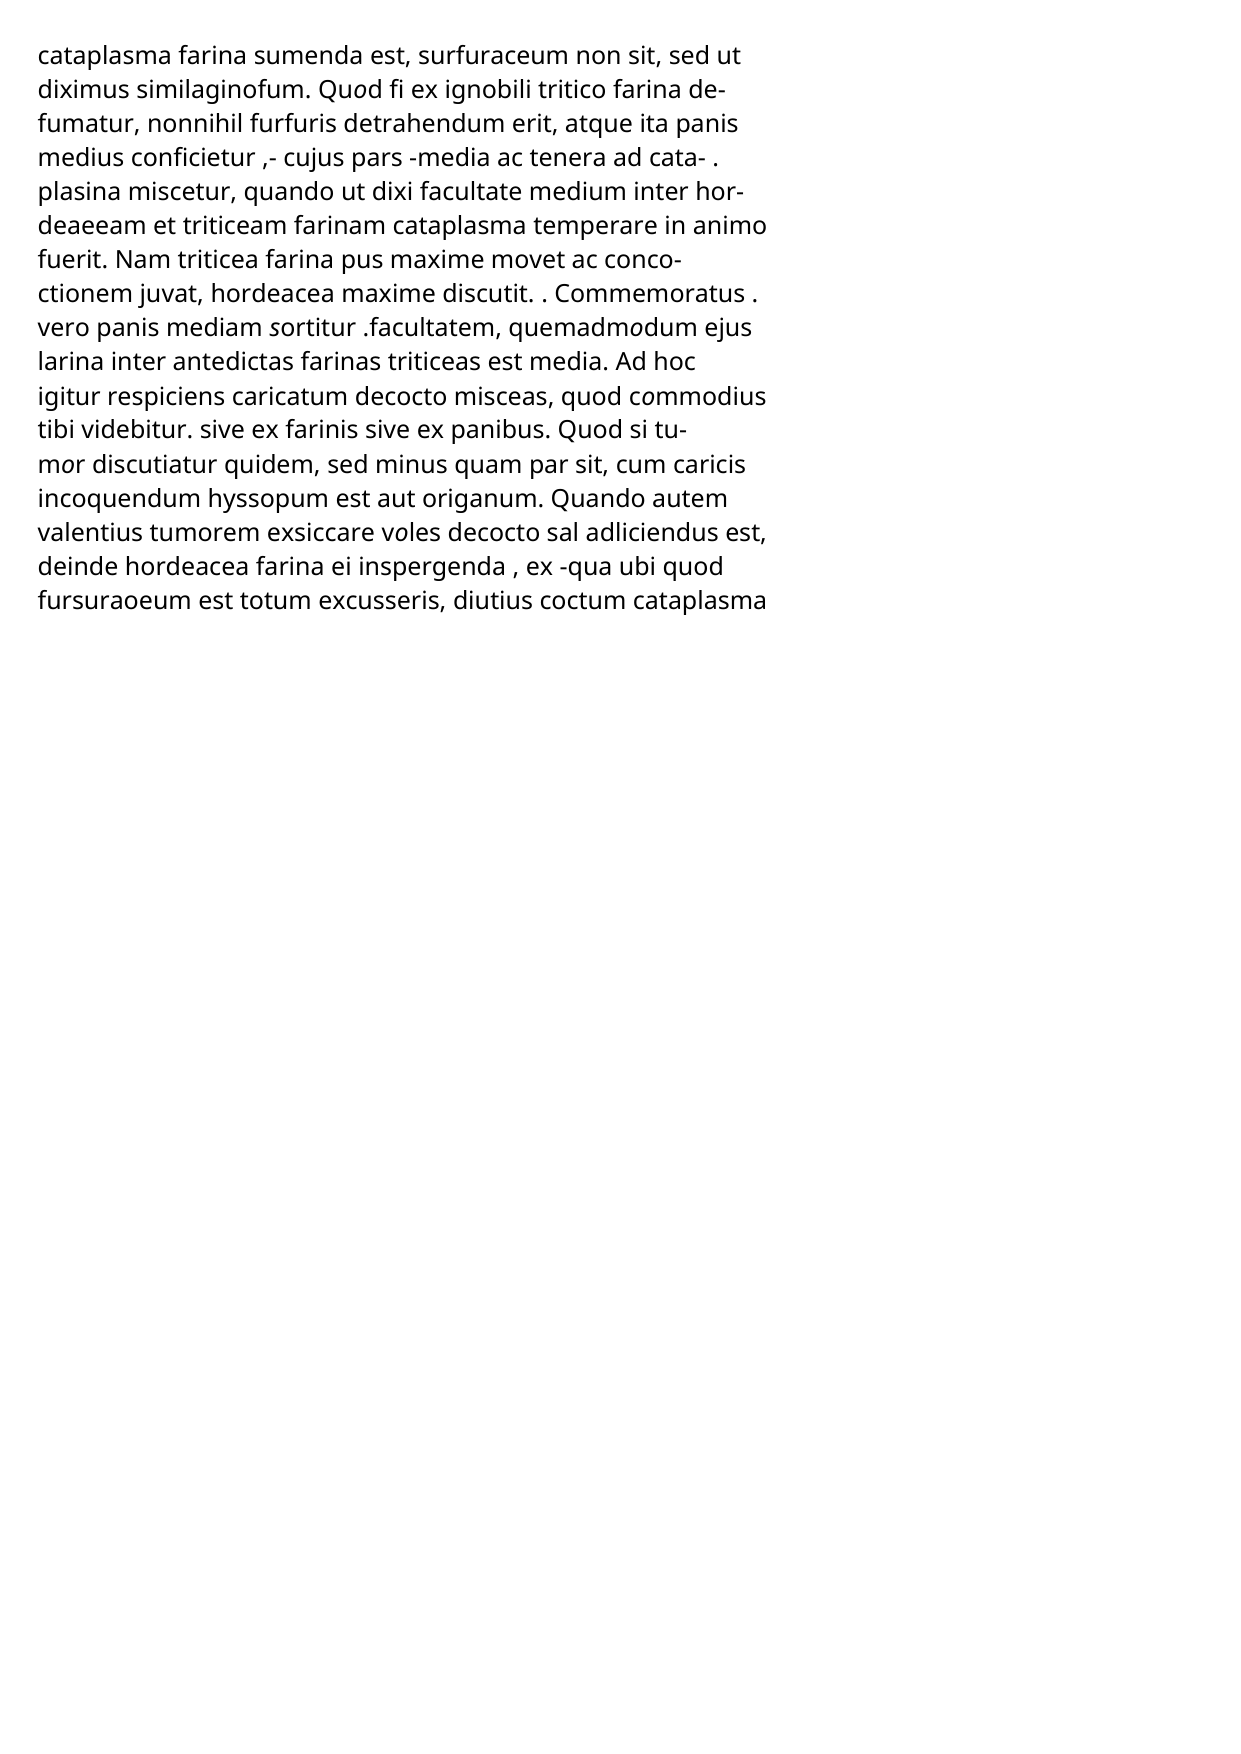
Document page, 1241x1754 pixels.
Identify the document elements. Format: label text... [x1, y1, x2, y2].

text cataplasma farina sumenda est, surfuraceum non sit, sed ut diximus similaginofum. Quod fi ex ignobili tritico farina de- fumatur, nonnihil furfuris detrahendum erit, atque ita panis medius conficietur ,- cujus pars -media ac tenera ad cata- . plasina miscetur, quando ut dixi facultate medium inter hor- deaeeam et triticeam farinam cataplasma temperare in animo fuerit. Nam triticea farina pus maxime movet ac conco- ctionem juvat, hordeacea maxime discutit. . Commemoratus . vero panis mediam sortitur .facultatem, quemadmodum ejus larina inter antedictas farinas triticeas est media. Ad hoc igitur respiciens caricatum decocto misceas, quod commodius tibi videbitur. sive ex farinis sive ex panibus. Quod si tu- mor discutiatur quidem, sed minus quam par sit, cum caricis incoquendum hyssopum est aut origanum. Quando autem valentius tumorem exsiccare voles decocto sal adliciendus est, deinde hordeacea farina ei inspergenda , ex -qua ubi quod fursuraoeum est totum excusseris, diutius coctum cataplasma [37, 37, 1203, 617]
